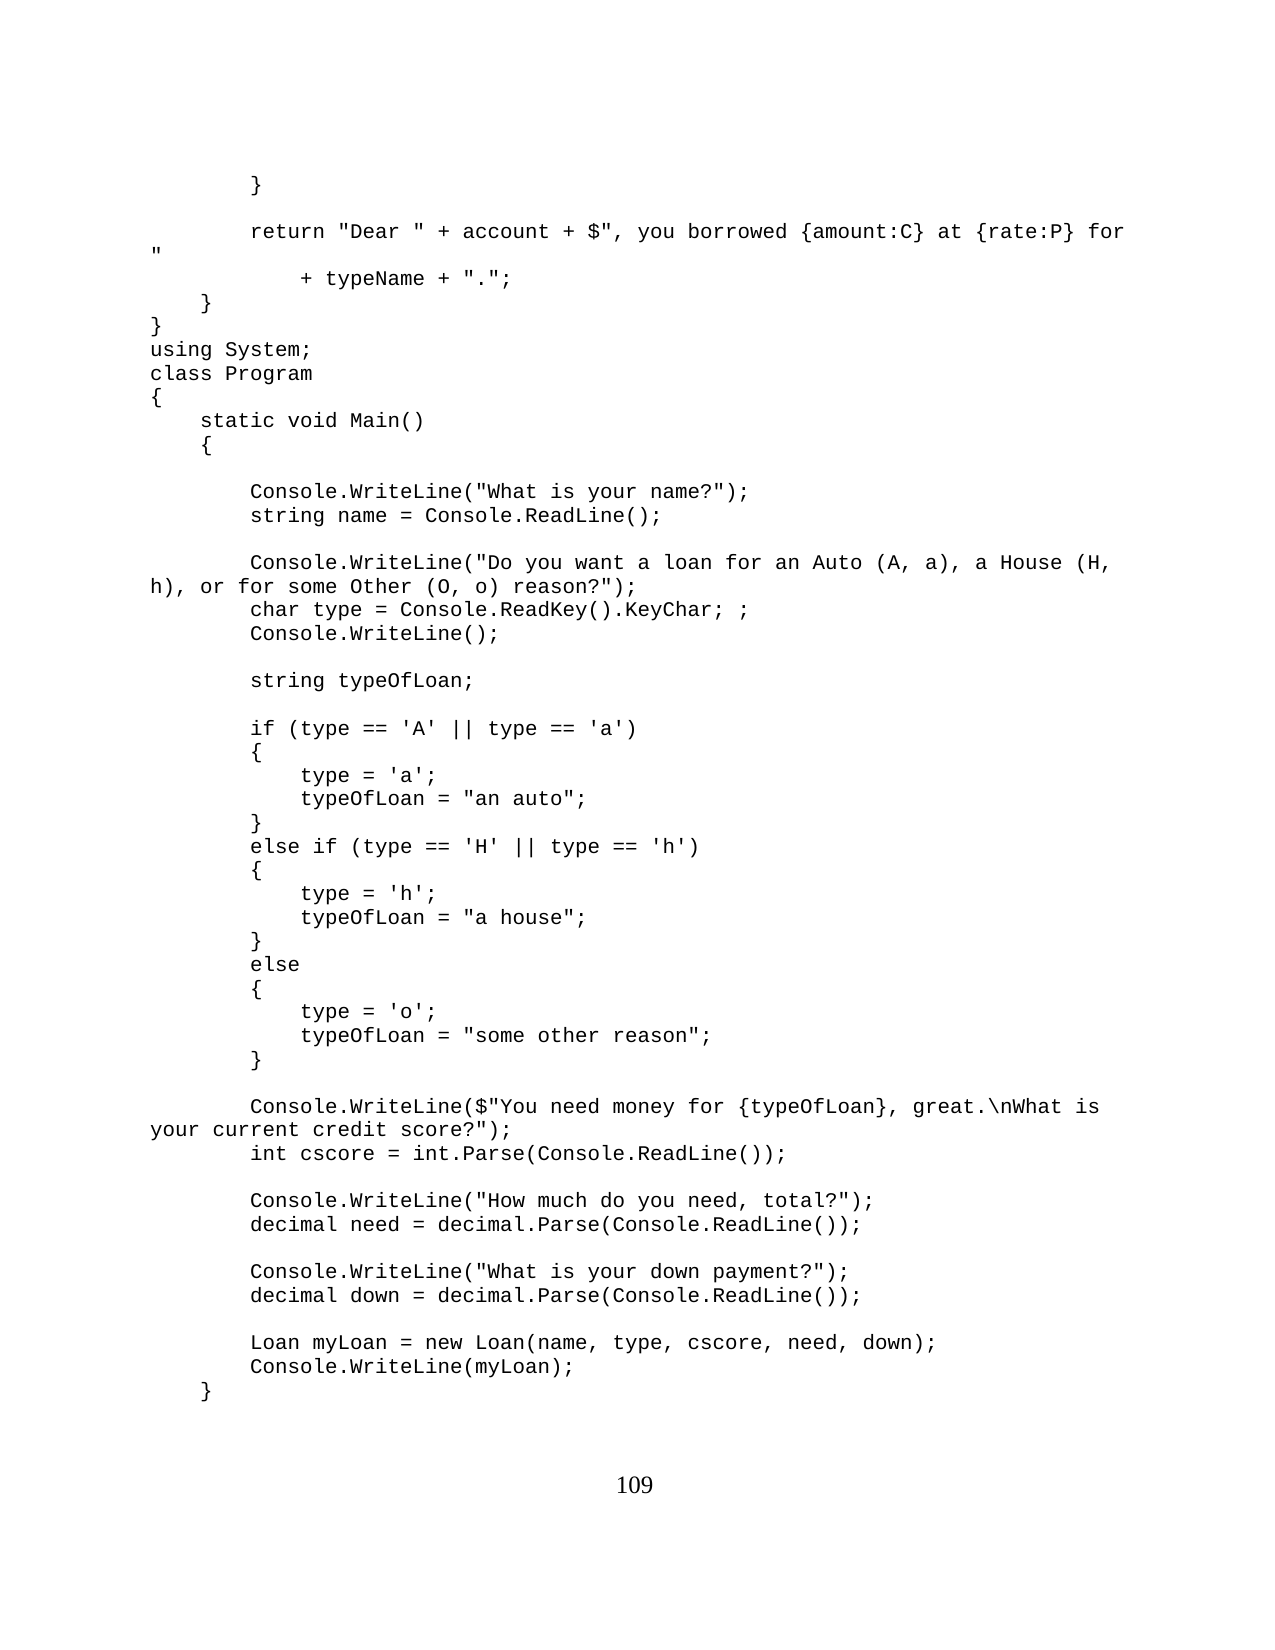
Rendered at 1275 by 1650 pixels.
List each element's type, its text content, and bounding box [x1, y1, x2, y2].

text char type = Console.ReadKey().KeyChar; ; [150, 599, 1125, 623]
text static void Main() [150, 410, 1125, 434]
text Loan myLoan = new Loan(name, type, cscore, need, down); [150, 1332, 1125, 1356]
text } [150, 292, 1125, 316]
text typeOfLoan = "a house"; [150, 907, 1125, 930]
text } [150, 1048, 1125, 1072]
text decimal need = decimal.Parse(Console.ReadLine()); [150, 1214, 1125, 1238]
text else [150, 954, 1125, 978]
text class Program [150, 363, 1125, 386]
text Console.WriteLine($"You need money for {typeOfLoan}, great.\nWhat is your current credit score?"); [150, 1096, 1125, 1143]
text type = 'h'; [150, 883, 1125, 907]
text Console.WriteLine("What is your name?"); [150, 481, 1125, 505]
text type = 'a'; [150, 765, 1125, 788]
text { [150, 434, 1125, 457]
text else if (type == 'H' || type == 'h') [150, 836, 1125, 859]
text type = 'o'; [150, 1001, 1125, 1025]
text } [150, 930, 1125, 954]
text string typeOfLoan; [150, 670, 1125, 694]
text int cscore = int.Parse(Console.ReadLine()); [150, 1143, 1125, 1167]
text Console.WriteLine("What is your down payment?"); [150, 1261, 1125, 1285]
text { [150, 386, 1125, 410]
text Console.WriteLine(); [150, 623, 1125, 647]
text using System; [150, 339, 1125, 363]
text Console.WriteLine(myLoan); [150, 1356, 1125, 1379]
text Console.WriteLine("Do you want a loan for an Auto (A, a), a House (H, h), or for some Other (O, o) reason?"); [150, 552, 1125, 599]
text decimal down = decimal.Parse(Console.ReadLine()); [150, 1285, 1125, 1309]
text Console.WriteLine("How much do you need, total?"); [150, 1190, 1125, 1214]
text typeOfLoan = "some other reason"; [150, 1025, 1125, 1048]
text { [150, 978, 1125, 1001]
text } [150, 812, 1125, 836]
text } [150, 174, 1125, 197]
text return "Dear " + account + $", you borrowed {amount:C} at {rate:P} for " [150, 221, 1125, 268]
text string name = Console.ReadLine(); [150, 505, 1125, 528]
text } [150, 1379, 1125, 1403]
text { [150, 859, 1125, 883]
text } [150, 316, 1125, 339]
text if (type == 'A' || type == 'a') [150, 717, 1125, 741]
text typeOfLoan = "an auto"; [150, 788, 1125, 812]
text + typeName + "."; [150, 268, 1125, 292]
text { [150, 741, 1125, 765]
